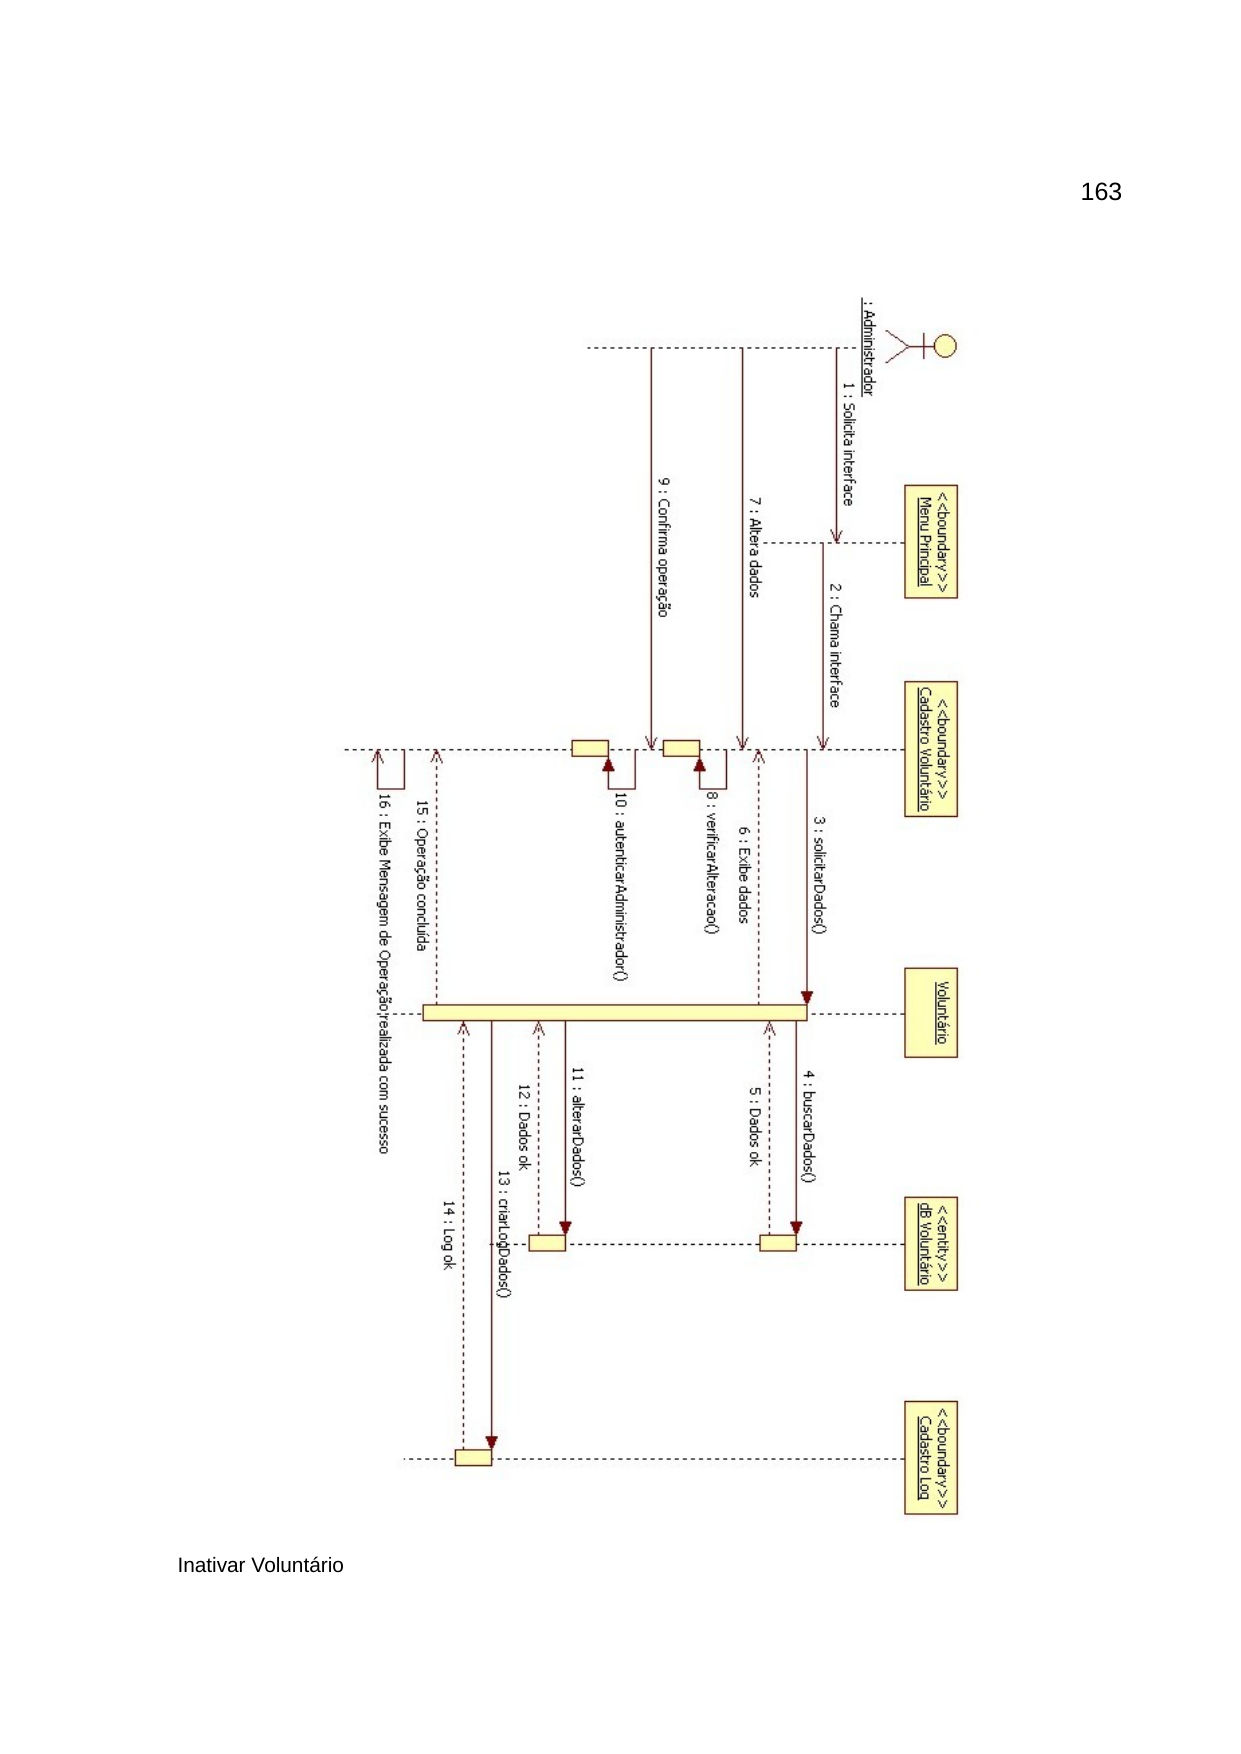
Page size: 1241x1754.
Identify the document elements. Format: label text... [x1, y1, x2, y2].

text Inativar Voluntário [177, 1541, 1122, 1577]
picture [314, 265, 985, 1541]
